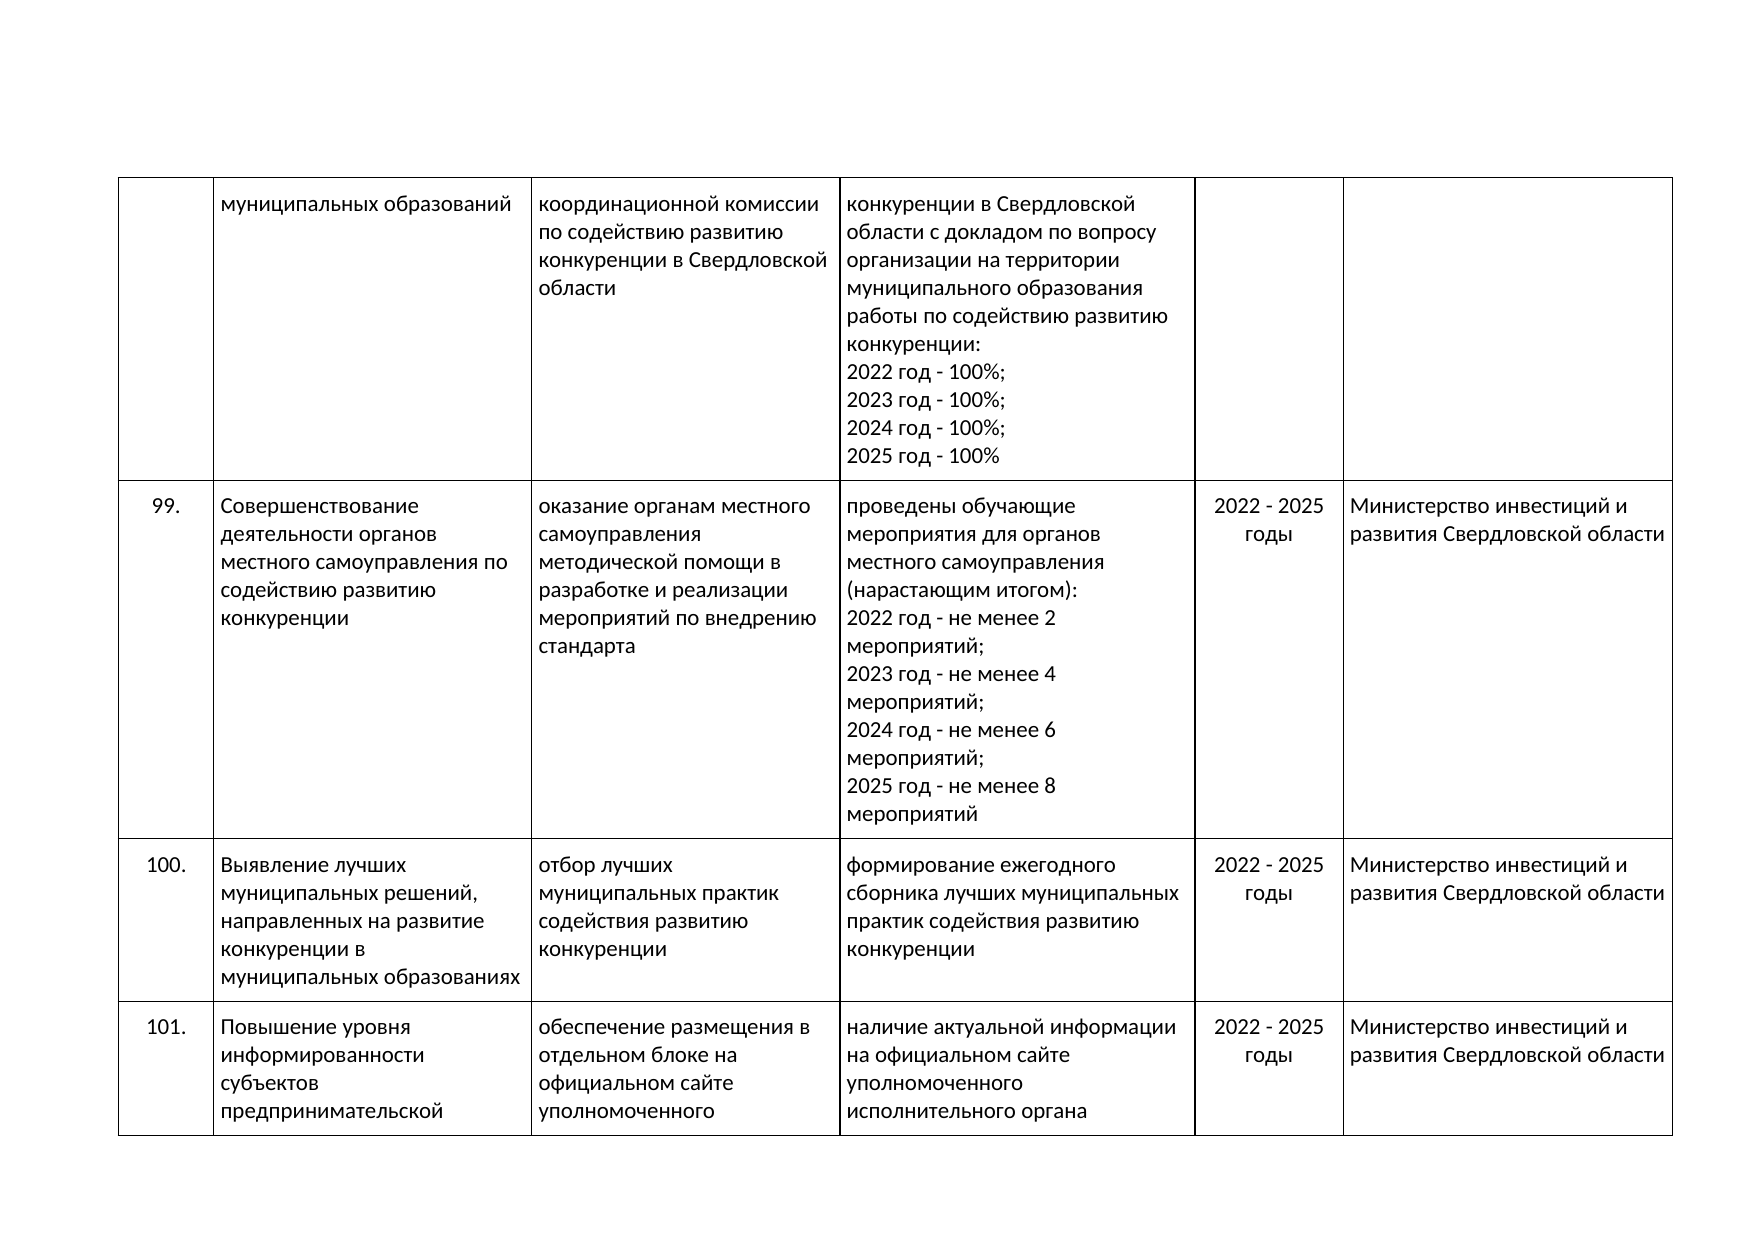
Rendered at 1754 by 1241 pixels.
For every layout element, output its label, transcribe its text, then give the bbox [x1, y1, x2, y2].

table_cell 2022 - 2025 годы [1196, 481, 1343, 838]
table_cell оказание органам местного самоуправления методической помощи в разработке и реализации мероприятий по внедрению стандарта [532, 481, 839, 838]
table_cell Выявление лучших муниципальных решений, направленных на развитие конкуренции в муниципальных образованиях [214, 839, 531, 1001]
table_cell Повышение уровня информированности субъектов предпринимательской [214, 1002, 531, 1135]
table_cell конкуренции в Свердловской области с докладом по вопросу организации на территории муниципального образования работы по содействию развитию конкуренции: 2022 год - 100%; 2023 год - 100%; 2024 год - 100%; 2025 год - 100% [841, 178, 1194, 480]
table_cell 2022 - 2025 годы [1196, 839, 1343, 1001]
table_cell Министерство инвестиций и развития Свердловской области [1344, 839, 1672, 1001]
table_cell [1673, 1001, 1677, 1135]
table_cell проведены обучающие мероприятия для органов местного самоуправления (нарастающим итогом): 2022 год - не менее 2 мероприятий; 2023 год - не менее 4 мероприятий; 2024 год - не менее 6 мероприятий; 2025 год - не менее 8 мероприятий [841, 481, 1194, 838]
table_cell [1673, 177, 1677, 480]
table_cell 99. [119, 481, 213, 838]
table_cell Совершенствование деятельности органов местного самоуправления по содействию развитию конкуренции [214, 481, 531, 838]
table_cell формирование ежегодного сборника лучших муниципальных практик содействия развитию конкуренции [841, 839, 1194, 1001]
table_cell [1673, 480, 1677, 838]
table_cell Министерство инвестиций и развития Свердловской области [1344, 1002, 1672, 1135]
table_cell [119, 178, 213, 480]
table_cell обеспечение размещения в отдельном блоке на официальном сайте уполномоченного [532, 1002, 839, 1135]
table_cell 101. [119, 1002, 213, 1135]
table_cell 2022 - 2025 годы [1196, 1002, 1343, 1135]
table_cell [1344, 178, 1672, 480]
table_cell 100. [119, 839, 213, 1001]
table_cell отбор лучших муниципальных практик содействия развитию конкуренции [532, 839, 839, 1001]
table_cell Министерство инвестиций и развития Свердловской области [1344, 481, 1672, 838]
table_cell [1673, 838, 1677, 1001]
table_cell координационной комиссии по содействию развитию конкуренции в Свердловской области [532, 178, 839, 480]
table_cell наличие актуальной информации на официальном сайте уполномоченного исполнительного органа [841, 1002, 1194, 1135]
table_cell муниципальных образований [214, 178, 531, 480]
table_cell [1196, 178, 1343, 480]
